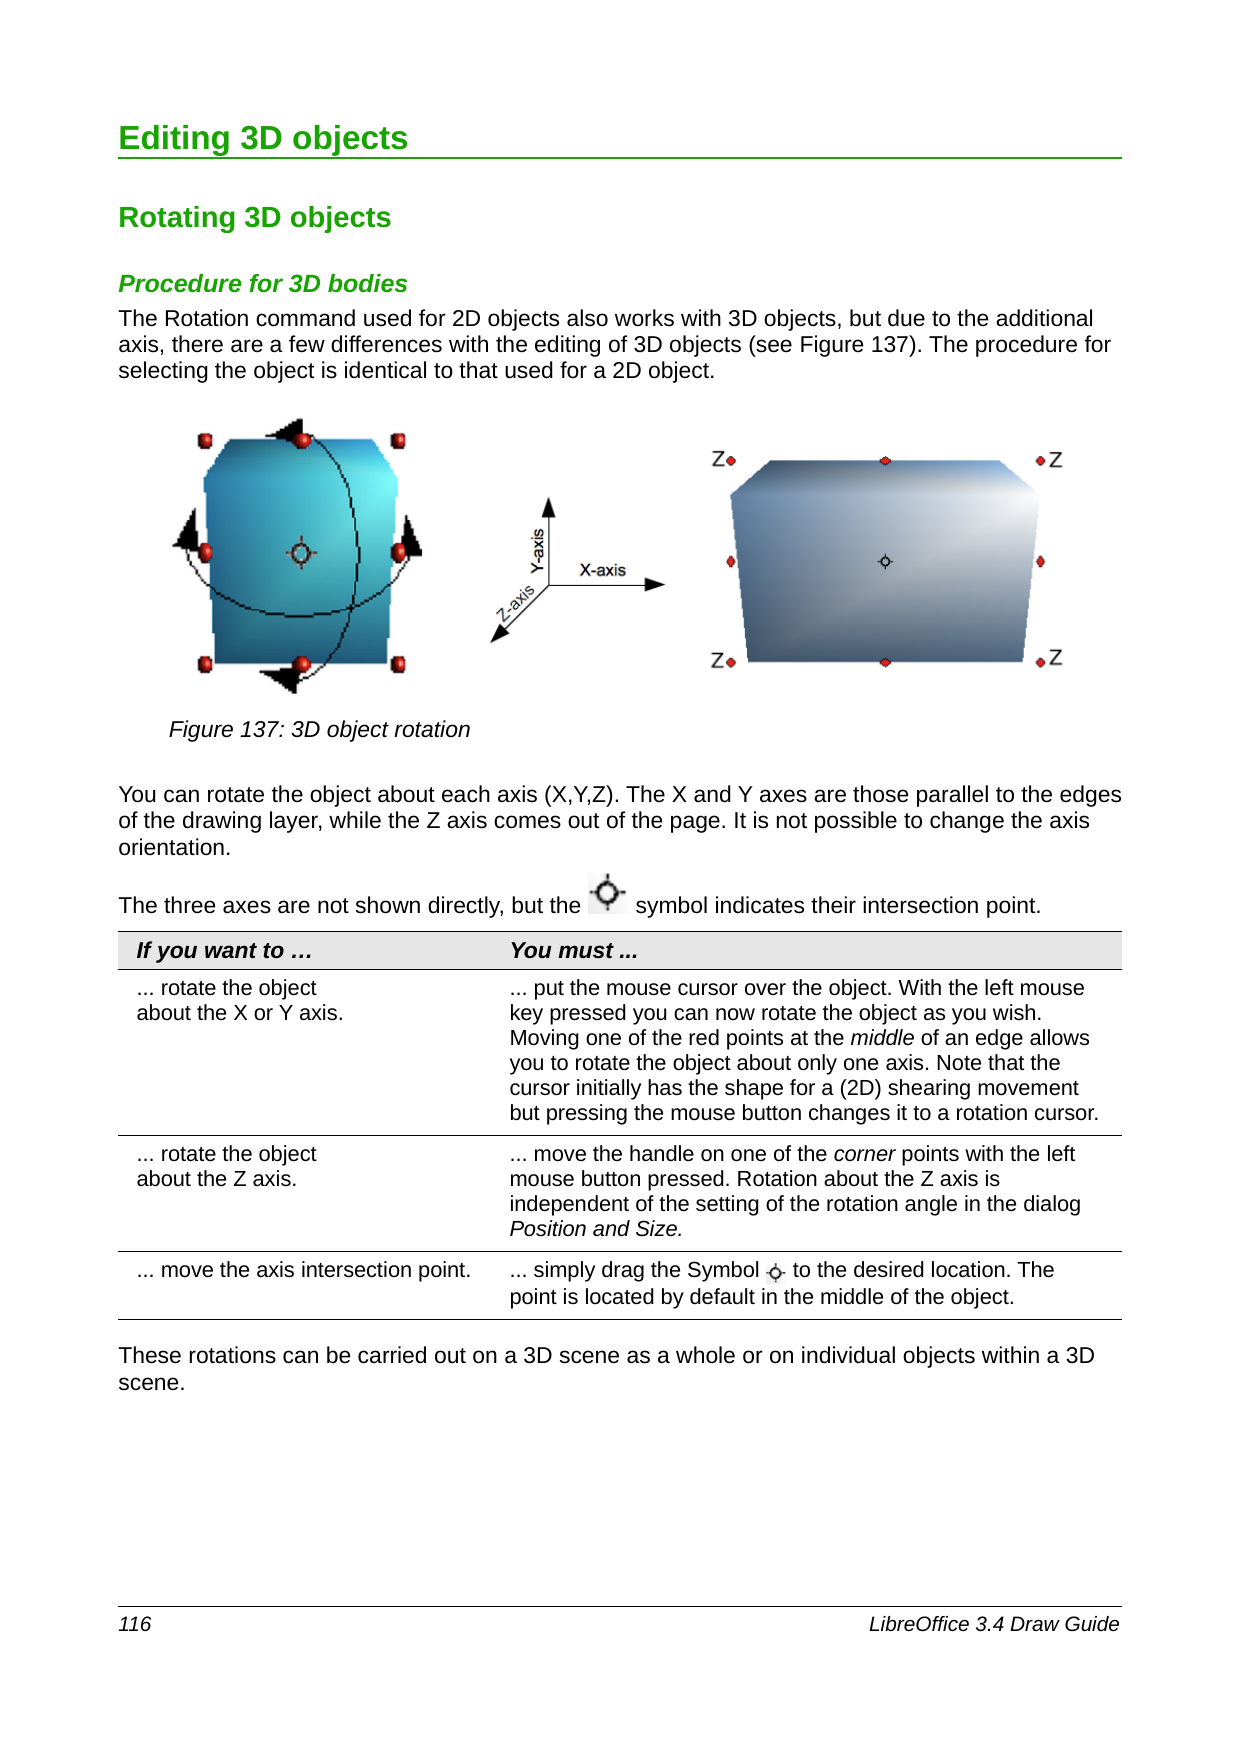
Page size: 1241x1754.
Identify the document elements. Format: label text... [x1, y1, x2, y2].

picture [765, 1262, 787, 1284]
text These rotations can be carried out on a 3D scene as a whole or on individual objects within a 3D scene. [118, 1342, 1122, 1395]
table_cell ... move the axis intersection point. [118, 1252, 491, 1319]
table_cell ... put the mouse cursor over the object. With the left mouse key pressed you can now rotate the object as you wish. Moving one of the red points at the middle of an edge allows you to rotate the object about only one axis. Note that the cursor initially has the shape for a (2D) shearing movement but pressing the mouse button changes it to a rotation cursor. [491, 970, 1122, 1135]
subtitle Rotating 3D objects [118, 201, 1122, 234]
table_cell ... rotate the object about the X or Y axis. [118, 970, 491, 1135]
picture [168, 408, 1072, 698]
text The Rotation command used for 2D objects also works with 3D objects, but due to the additional axis, there are a few differences with the editing of 3D objects (see Figure 137). The procedure for selecting the object is identical to that used for a 2D object. [118, 305, 1122, 384]
table_cell ... simply drag the Symbol to the desired location. The point is located by default in the middle of the object. [491, 1252, 1122, 1319]
subtitle Editing 3D objects [118, 118, 1122, 157]
subtitle Procedure for 3D bodies [118, 269, 1122, 298]
picture [587, 872, 630, 914]
table_cell ... move the handle on one of the corner points with the left mouse button pressed. Rotation about the Z axis is independent of the setting of the rotation angle in the dialog Position and Size. [491, 1136, 1122, 1251]
text The three axes are not shown directly, but the symbol indicates their intersection point. [118, 889, 1122, 918]
table_header If you want to … [118, 932, 491, 969]
text You can rotate the object about each axis (X,Y,Z). The X and Y axes are those parallel to the edges of the drawing layer, while the Z axis comes out of the page. It is not possible to change the axis orientation. [118, 781, 1122, 860]
text Figure 137: 3D object rotation [169, 716, 1072, 742]
table_cell ... rotate the object about the Z axis. [118, 1136, 491, 1251]
table_header You must ... [491, 932, 1122, 969]
